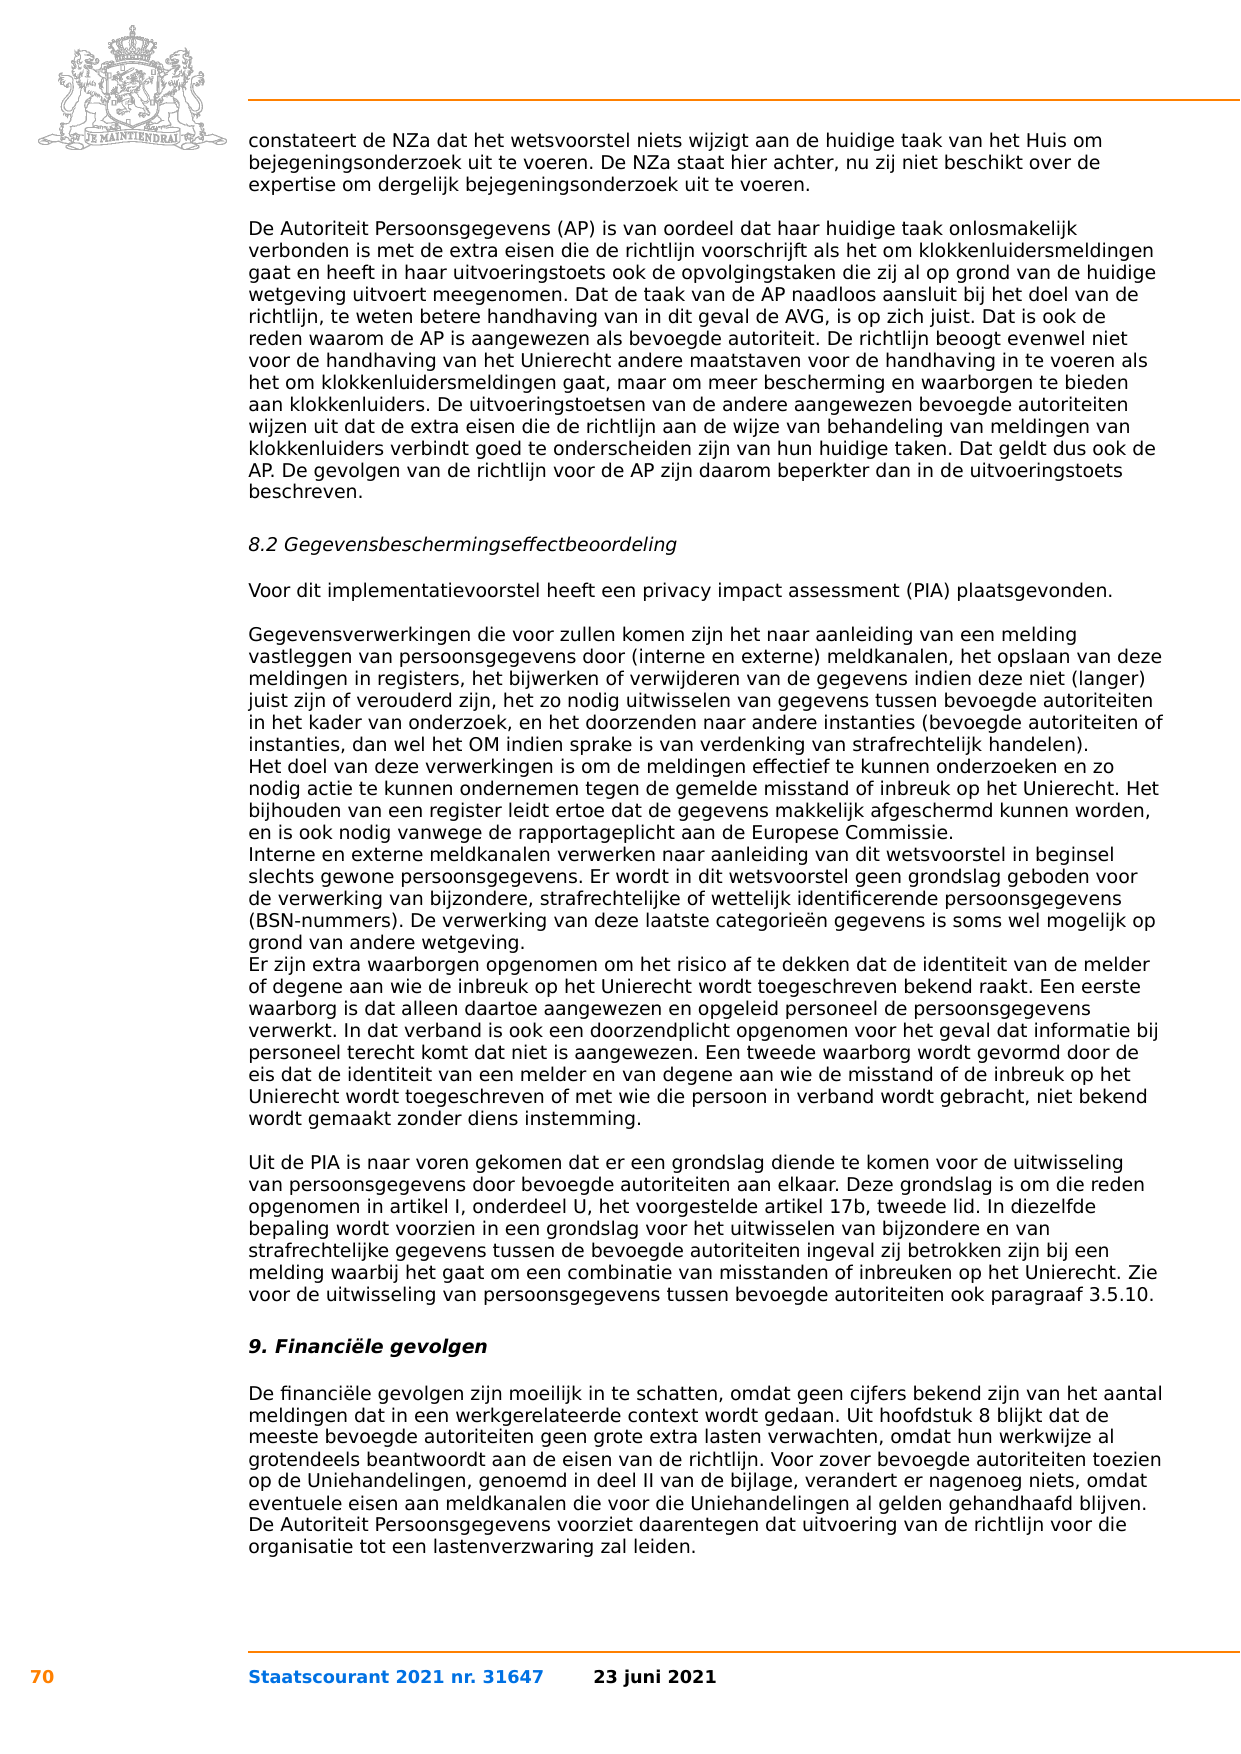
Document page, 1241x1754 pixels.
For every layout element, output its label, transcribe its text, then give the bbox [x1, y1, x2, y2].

text Voor dit implementatievoorstel heeft een privacy impact assessment (PIA) plaatsgevonden. [248, 580, 1163, 602]
picture [38, 25, 227, 150]
subtitle 8.2 Gegevensbeschermingseffectbeoordeling [248, 533, 1163, 555]
text Interne en externe meldkanalen verwerken naar aanleiding van dit wetsvoorstel in beginsel slechts gewone persoonsgegevens. Er wordt in dit wetsvoorstel geen grondslag geboden voor de verwerking van bijzondere, strafrechtelijke of wettelijk identificerende persoonsgegevens (BSN-nummers). De verwerking van deze laatste categorieën gegevens is soms wel mogelijk op grond van andere wetgeving. [248, 844, 1163, 954]
text constateert de NZa dat het wetsvoorstel niets wijzigt aan de huidige taak van het Huis om bejegeningsonderzoek uit te voeren. De NZa staat hier achter, nu zij niet beschikt over de expertise om dergelijk bejegeningsonderzoek uit te voeren. [248, 130, 1163, 196]
text De Autoriteit Persoonsgegevens (AP) is van oordeel dat haar huidige taak onlosmakelijk verbonden is met de extra eisen die de richtlijn voorschrijft als het om klokkenluidersmeldingen gaat en heeft in haar uitvoeringstoets ook de opvolgingstaken die zij al op grond van de huidige wetgeving uitvoert meegenomen. Dat de taak van de AP naadloos aansluit bij het doel van de richtlijn, te weten betere handhaving van in dit geval de AVG, is op zich juist. Dat is ook de reden waarom de AP is aangewezen als bevoegde autoriteit. De richtlijn beoogt evenwel niet voor de handhaving van het Unierecht andere maatstaven voor de handhaving in te voeren als het om klokkenluidersmeldingen gaat, maar om meer bescherming en waarborgen te bieden aan klokkenluiders. De uitvoeringstoetsen van de andere aangewezen bevoegde autoriteiten wijzen uit dat de extra eisen die de richtlijn aan de wijze van behandeling van meldingen van klokkenluiders verbindt goed te onderscheiden zijn van hun huidige taken. Dat geldt dus ook de AP. De gevolgen van de richtlijn voor de AP zijn daarom beperkter dan in de uitvoeringstoets beschreven. [248, 218, 1163, 503]
text De financiële gevolgen zijn moeilijk in te schatten, omdat geen cijfers bekend zijn van het aantal meldingen dat in een werkgerelateerde context wordt gedaan. Uit hoofdstuk 8 blijkt dat de meeste bevoegde autoriteiten geen grote extra lasten verwachten, omdat hun werkwijze al grotendeels beantwoordt aan de eisen van de richtlijn. Voor zover bevoegde autoriteiten toezien op de Uniehandelingen, genoemd in deel II van de bijlage, verandert er nagenoeg niets, omdat eventuele eisen aan meldkanalen die voor die Uniehandelingen al gelden gehandhaafd blijven. De Autoriteit Persoonsgegevens voorziet daarentegen dat uitvoering van de richtlijn voor die organisatie tot een lastenverzwaring zal leiden. [248, 1382, 1163, 1558]
text Er zijn extra waarborgen opgenomen om het risico af te dekken dat de identiteit van de melder of degene aan wie de inbreuk op het Unierecht wordt toegeschreven bekend raakt. Een eerste waarborg is dat alleen daartoe aangewezen en opgeleid personeel de persoonsgegevens verwerkt. In dat verband is ook een doorzendplicht opgenomen voor het geval dat informatie bij personeel terecht komt dat niet is aangewezen. Een tweede waarborg wordt gevormd door de eis dat de identiteit van een melder en van degene aan wie de misstand of de inbreuk op het Unierecht wordt toegeschreven of met wie die persoon in verband wordt gebracht, niet bekend wordt gemaakt zonder diens instemming. [248, 954, 1163, 1130]
subtitle 9. Financiële gevolgen [248, 1336, 1163, 1357]
text Uit de PIA is naar voren gekomen dat er een grondslag diende te komen voor de uitwisseling van persoonsgegevens door bevoegde autoriteiten aan elkaar. Deze grondslag is om die reden opgenomen in artikel I, onderdeel U, het voorgestelde artikel 17b, tweede lid. In diezelfde bepaling wordt voorzien in een grondslag voor het uitwisselen van bijzondere en van strafrechtelijke gegevens tussen de bevoegde autoriteiten ingeval zij betrokken zijn bij een melding waarbij het gaat om een combinatie van misstanden of inbreuken op het Unierecht. Zie voor de uitwisseling van persoonsgegevens tussen bevoegde autoriteiten ook paragraaf 3.5.10. [248, 1152, 1163, 1306]
text Het doel van deze verwerkingen is om de meldingen effectief te kunnen onderzoeken en zo nodig actie te kunnen ondernemen tegen de gemelde misstand of inbreuk op het Unierecht. Het bijhouden van een register leidt ertoe dat de gegevens makkelijk afgeschermd kunnen worden, en is ook nodig vanwege de rapportageplicht aan de Europese Commissie. [248, 756, 1163, 844]
text Gegevensverwerkingen die voor zullen komen zijn het naar aanleiding van een melding vastleggen van persoonsgegevens door (interne en externe) meldkanalen, het opslaan van deze meldingen in registers, het bijwerken of verwijderen van de gegevens indien deze niet (langer) juist zijn of verouderd zijn, het zo nodig uitwisselen van gegevens tussen bevoegde autoriteiten in het kader van onderzoek, en het doorzenden naar andere instanties (bevoegde autoriteiten of instanties, dan wel het OM indien sprake is van verdenking van strafrechtelijk handelen). [248, 624, 1163, 756]
